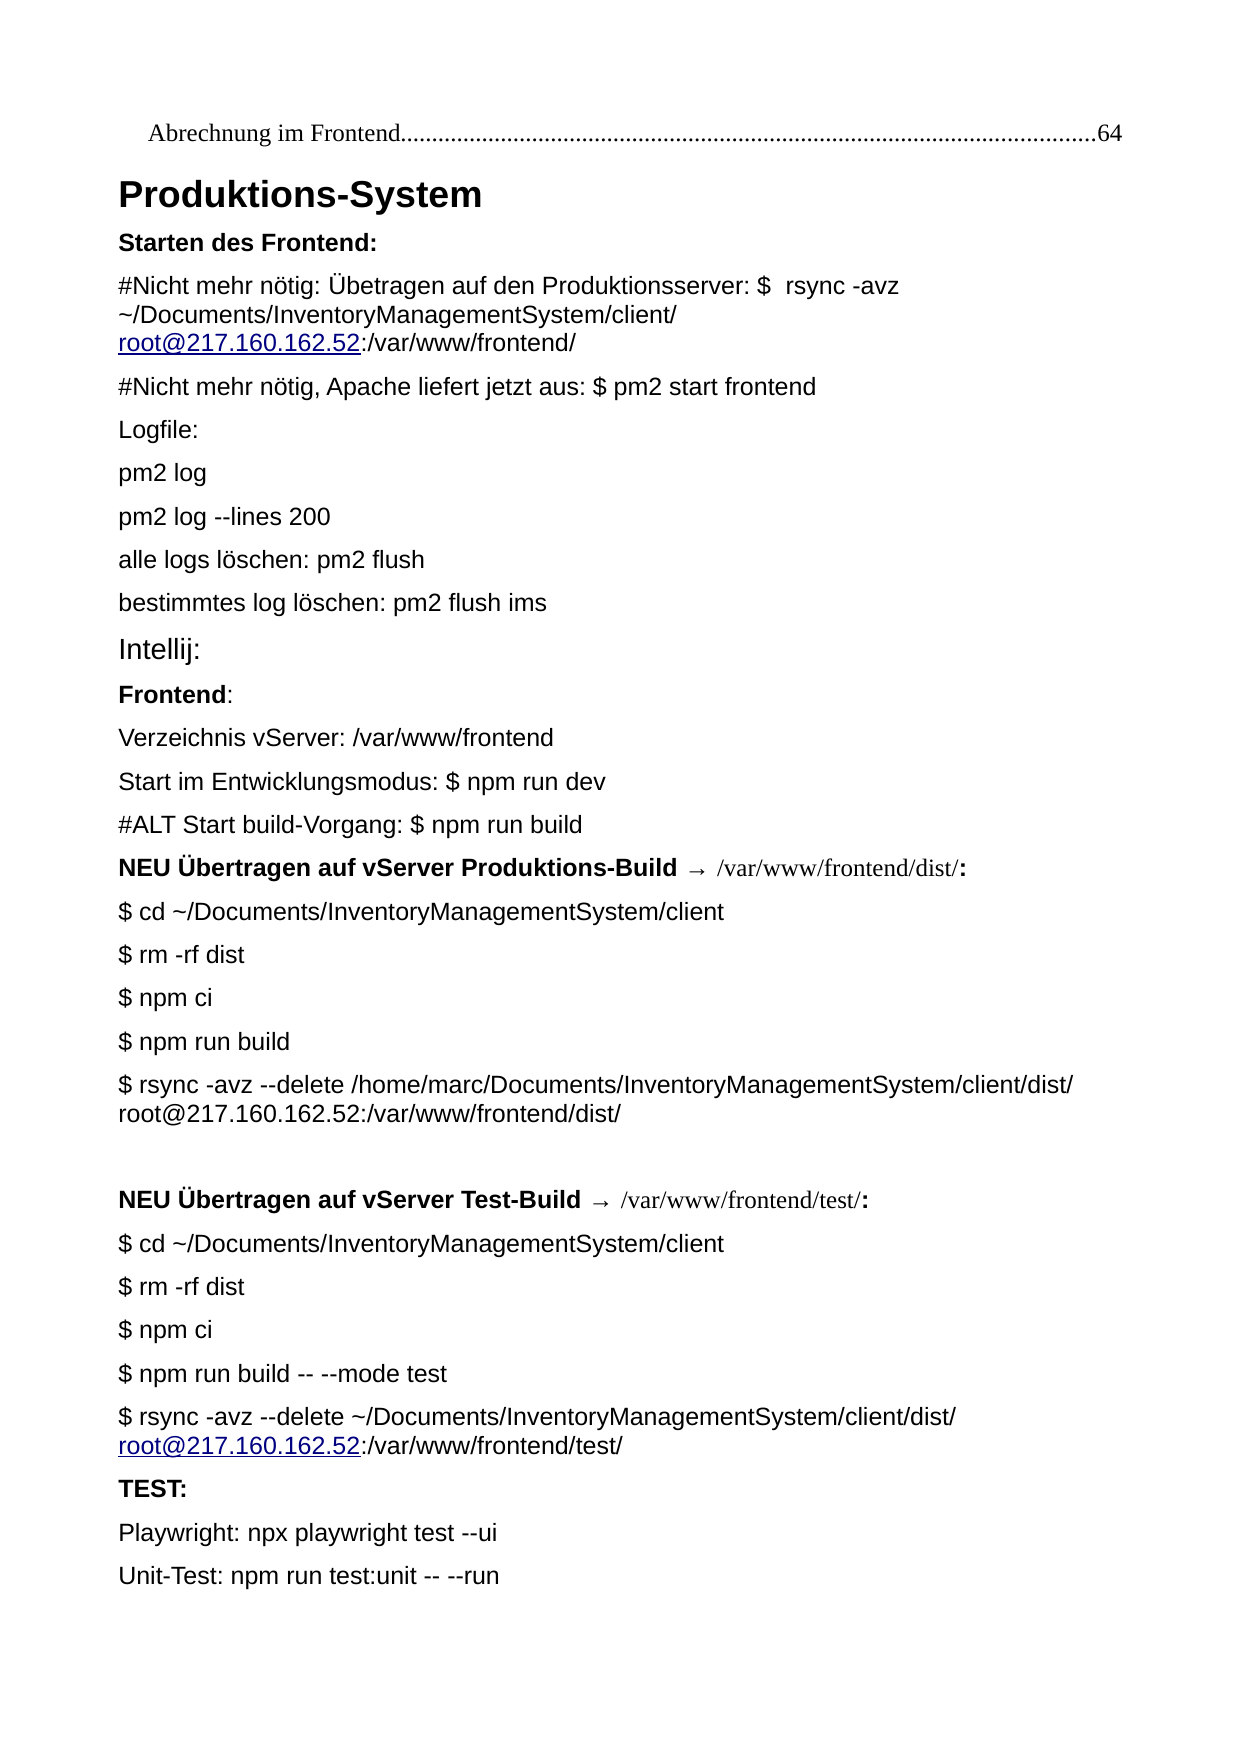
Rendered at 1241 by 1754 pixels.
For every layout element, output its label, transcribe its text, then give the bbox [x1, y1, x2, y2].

text $ rsync -avz --delete ~/Documents/InventoryManagementSystem/client/dist/ root@217.160.162.52:/var/www/frontend/test/ [118, 1402, 1122, 1459]
text pm2 log [118, 458, 1122, 487]
text Abrechnung im Frontend 64 [148, 118, 1122, 147]
text TEST: [118, 1474, 1122, 1503]
text $ npm run build -- --mode test [118, 1359, 1122, 1387]
text #Nicht mehr nötig: Übetragen auf den Produktionsserver: $ rsync -avz ~/Documents/InventoryManagementSystem/client/ root@217.160.162.52:/var/www/frontend/ [118, 271, 1122, 357]
text Start im Entwicklungsmodus: $ npm run dev [118, 766, 1122, 795]
text bestimmtes log löschen: pm2 flush ims [118, 588, 1122, 617]
text $ npm ci [118, 983, 1122, 1012]
text $ cd ~/Documents/InventoryManagementSystem/client [118, 897, 1122, 925]
text $ npm ci [118, 1315, 1122, 1344]
text Logfile: [118, 415, 1122, 444]
text Frontend: [118, 680, 1122, 708]
text alle logs löschen: pm2 flush [118, 545, 1122, 574]
text Unit-Test: npm run test:unit -- --run [118, 1561, 1122, 1589]
text Starten des Frontend: [118, 227, 1122, 256]
text $ rm -rf dist [118, 1272, 1122, 1301]
text $ rsync -avz --delete /home/marc/Documents/InventoryManagementSystem/client/dist/ root@217.160.162.52:/var/www/frontend/dist/ [118, 1070, 1122, 1127]
text #ALT Start build-Vorgang: $ npm run build [118, 810, 1122, 838]
text Playwright: npx playwright test --ui [118, 1517, 1122, 1546]
text NEU Übertragen auf vServer Produktions-Build → /var/www/frontend/dist/: [118, 853, 1122, 882]
text NEU Übertragen auf vServer Test-Build → /var/www/frontend/test/: [118, 1185, 1122, 1214]
text pm2 log --lines 200 [118, 502, 1122, 530]
text #Nicht mehr nötig, Apache liefert jetzt aus: $ pm2 start frontend [118, 372, 1122, 400]
text Intellij: [118, 632, 1122, 665]
text $ cd ~/Documents/InventoryManagementSystem/client [118, 1229, 1122, 1257]
text $ rm -rf dist [118, 940, 1122, 969]
subtitle Produktions-System [118, 172, 1122, 215]
text $ npm run build [118, 1027, 1122, 1055]
text Verzeichnis vServer: /var/www/frontend [118, 723, 1122, 752]
